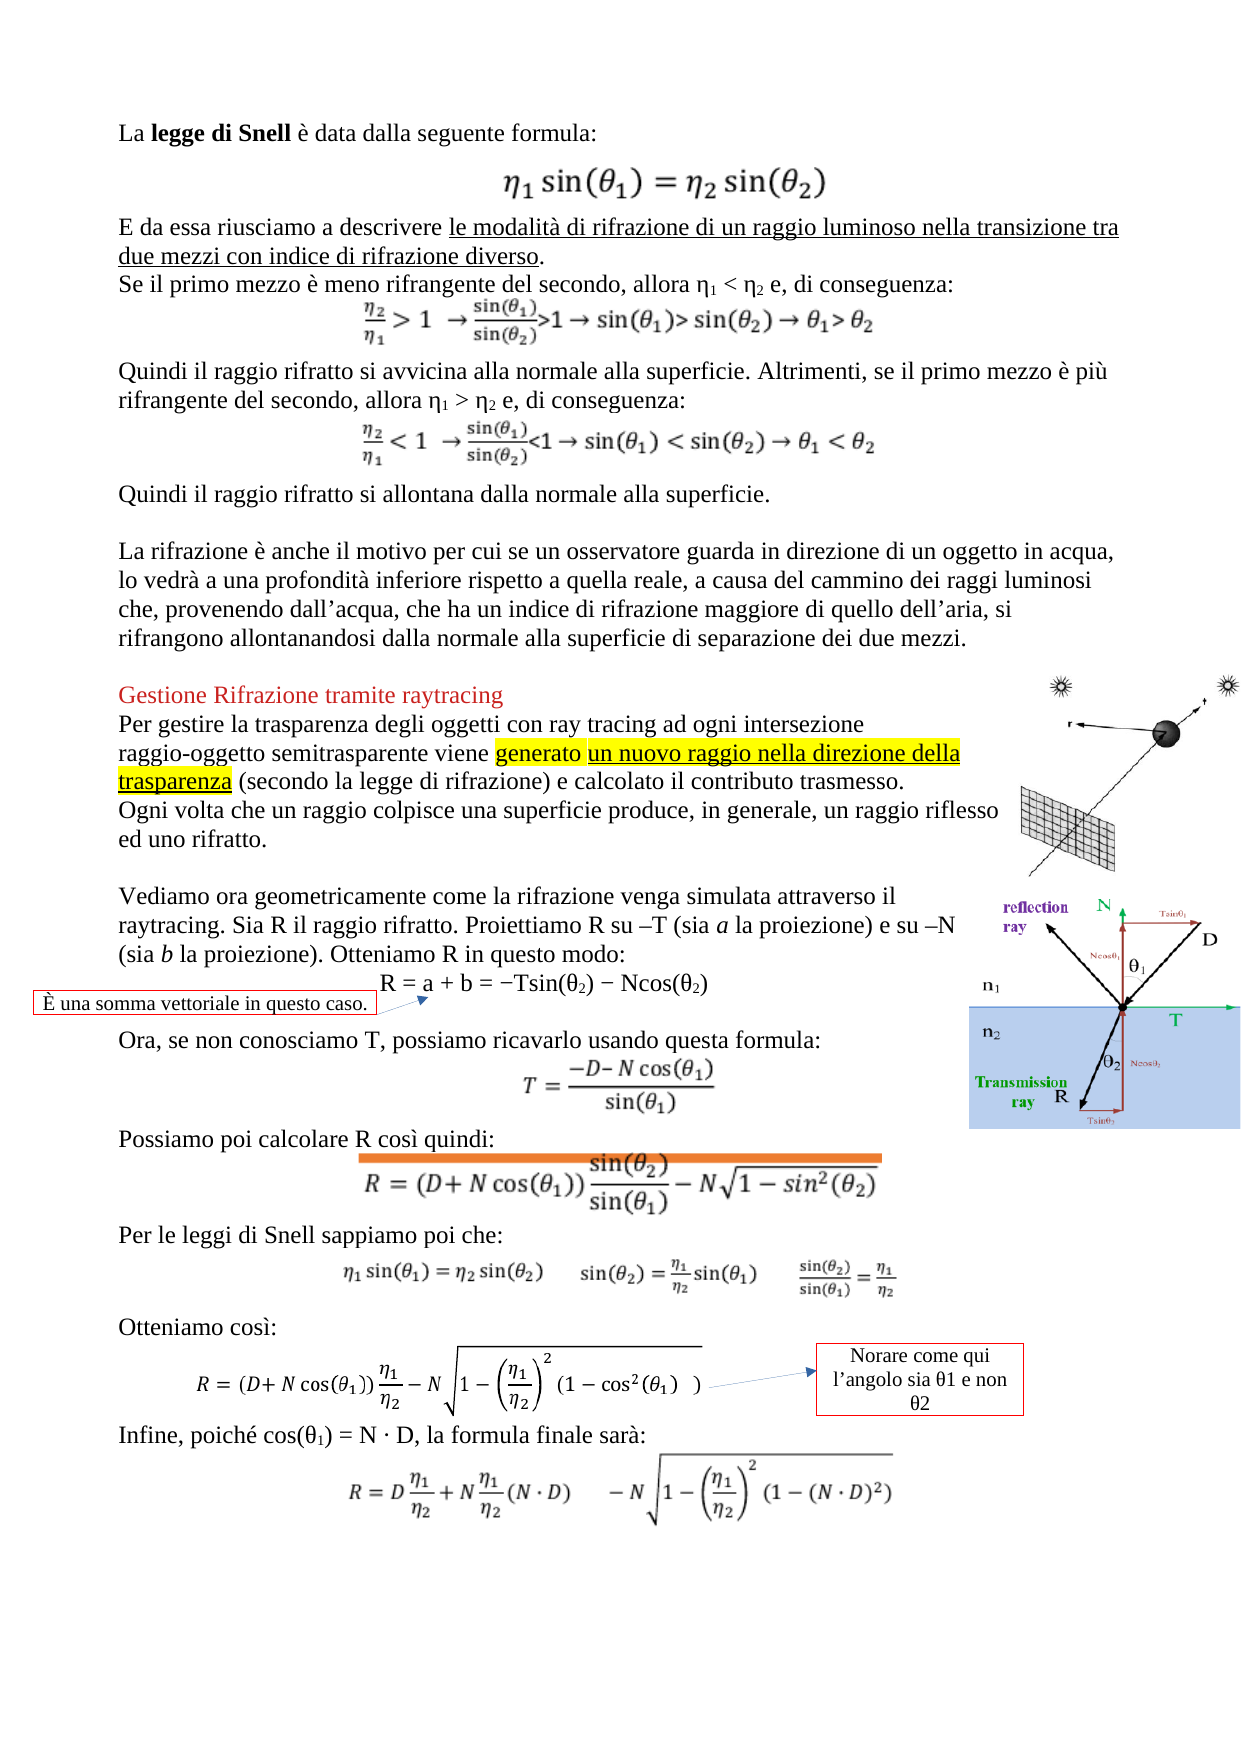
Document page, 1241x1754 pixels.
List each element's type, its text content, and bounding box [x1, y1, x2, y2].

text Per le leggi di Snell sappiamo poi che: [118, 1221, 1122, 1249]
text Gestione Rifrazione tramite raytracing [118, 680, 1018, 709]
text Quindi il raggio rifratto si avvicina alla normale alla superficie. Altrimenti, se il primo mezzo è più rifrangente del secondo, allora η1 > η2 e, di conseguenza: [118, 298, 1122, 413]
text Vediamo ora geometricamente come la rifrazione venga simulata attraverso il raytracing. Sia R il raggio rifratto. Proiettiamo R su –T (sia a la proiezione) e su –N (sia b la proiezione). Otteniamo R in questo modo: [118, 881, 1122, 968]
text Possiamo poi calcolare R così quindi: [118, 1125, 1122, 1153]
text R = a + b = −Tsin(θ2) − Ncos(θ2) [118, 968, 969, 996]
picture [498, 162, 828, 212]
picture [193, 1340, 709, 1420]
picture [969, 899, 1241, 1129]
text Per gestire la trasparenza degli oggetti con ray tracing ad ogni intersezione [118, 709, 1018, 738]
picture [346, 1453, 901, 1536]
text Otteniamo così: [118, 1312, 1122, 1340]
picture [1018, 673, 1241, 877]
picture [353, 298, 888, 356]
text Infine, poiché cos(θ1) = N ∙ D, la formula finale sarà: [118, 1420, 1122, 1449]
picture [358, 1152, 882, 1221]
text La rifrazione è anche il motivo per cui se un osservatore guarda in direzione di un oggetto in acqua, lo vedrà a una profondità inferiore rispetto a quella reale, a causa del cammino dei raggi luminosi che, provenendo dall’acqua, che ha un indice di rifrazione maggiore di quello dell’aria, si rifrangono allontanandosi dalla normale alla superficie di separazione dei due mezzi. [118, 536, 1122, 651]
text E da essa riusciamo a descrivere le modalità di rifrazione di un raggio luminoso nella transizione tra due mezzi con indice di rifrazione diverso. [118, 147, 1122, 269]
picture [519, 1053, 721, 1125]
picture [355, 413, 885, 479]
text La legge di Snell è data dalla seguente formula: [118, 118, 1122, 147]
text Se il primo mezzo è meno rifrangente del secondo, allora η1 < η2 e, di conseguenza: [118, 269, 1122, 298]
text Quindi il raggio rifratto si allontana dalla normale alla superficie. [118, 479, 1122, 508]
text Ora, se non conosciamo T, possiamo ricavarlo usando questa formula: [118, 1025, 969, 1054]
picture [332, 1248, 908, 1312]
text raggio-oggetto semitrasparente viene generato un nuovo raggio nella direzione della trasparenza (secondo la legge di rifrazione) e calcolato il contributo trasmesso. [118, 738, 1018, 795]
text Ogni volta che un raggio colpisce una superficie produce, in generale, un raggio riflesso ed uno rifratto. [118, 795, 1018, 853]
